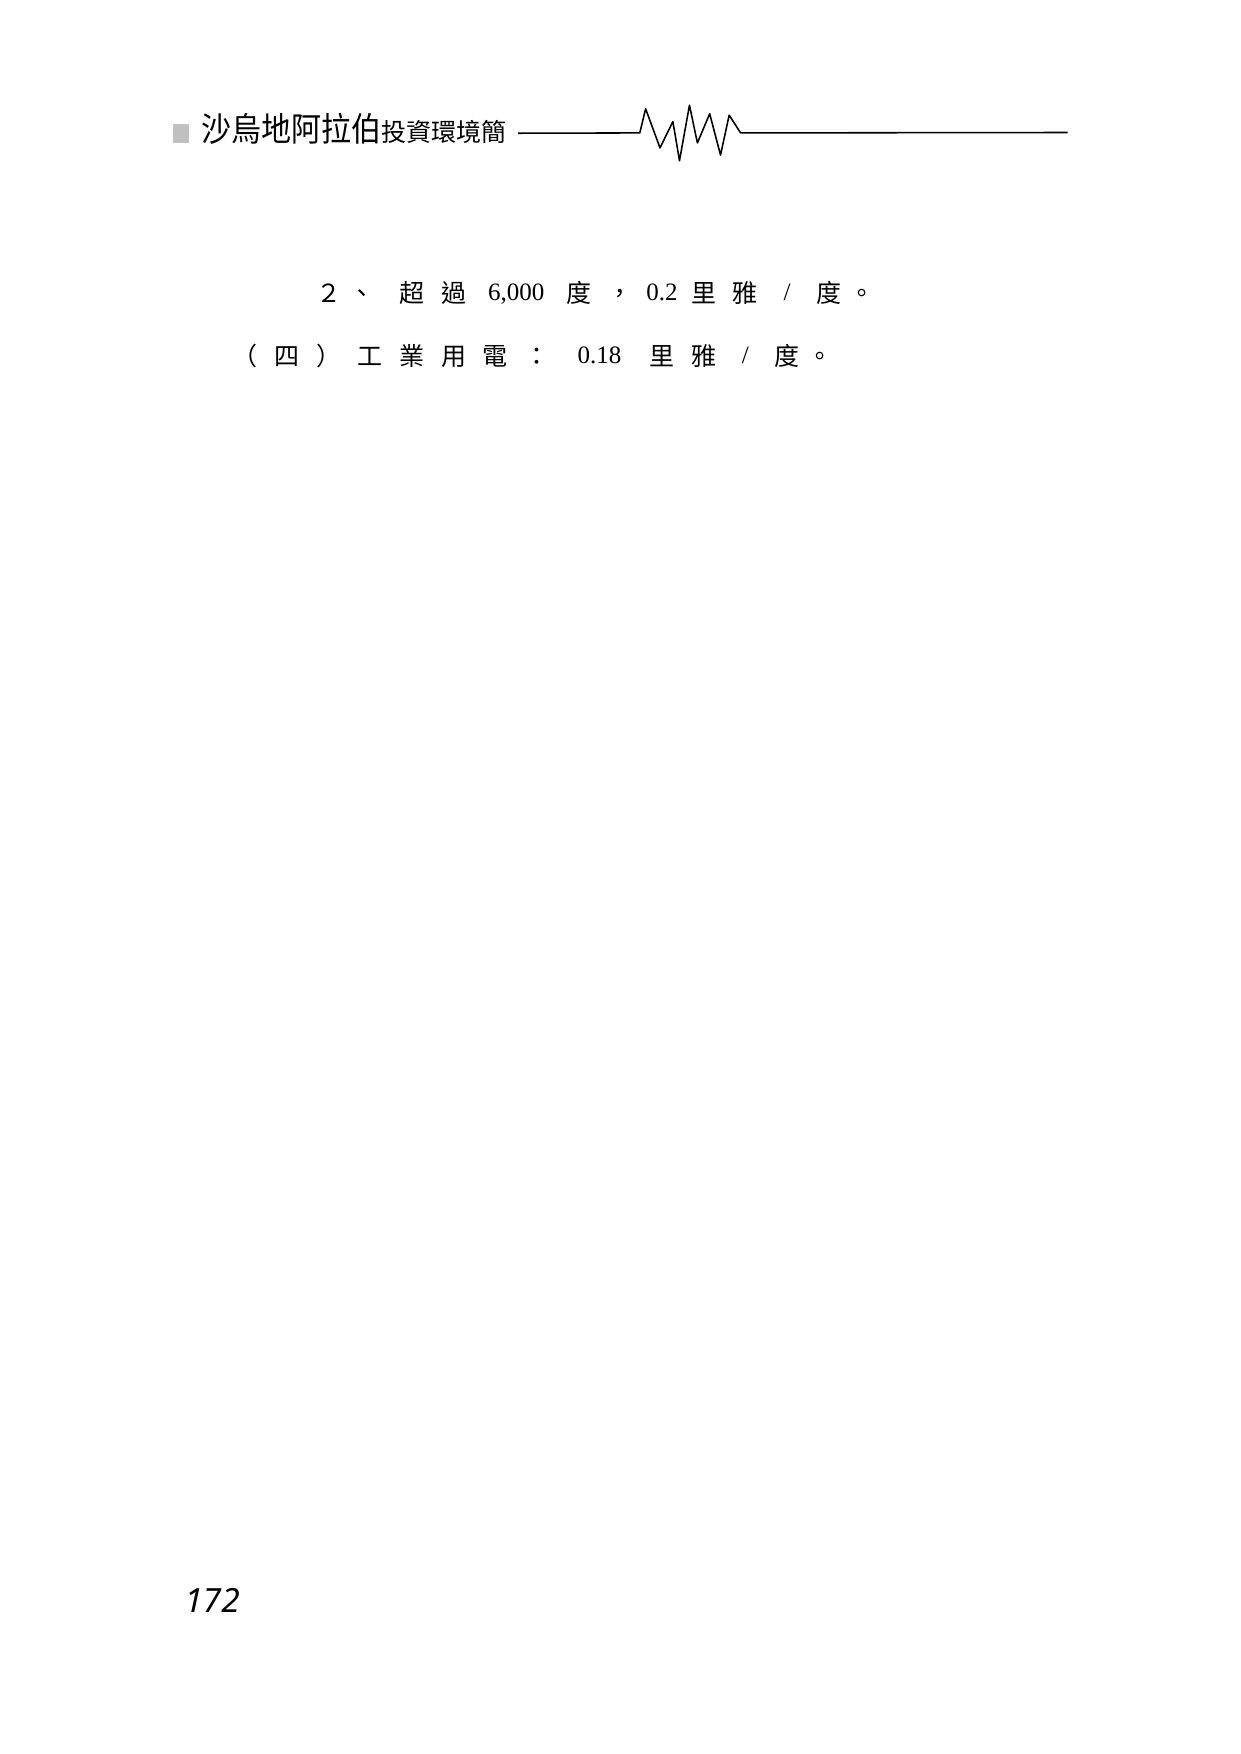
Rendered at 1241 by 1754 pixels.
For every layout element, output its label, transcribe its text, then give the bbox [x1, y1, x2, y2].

text （四）工業用電：0.18里雅/度。 [207, 313, 1058, 375]
text ２、超過6,000度，0.2里雅/度。 [281, 250, 1058, 313]
